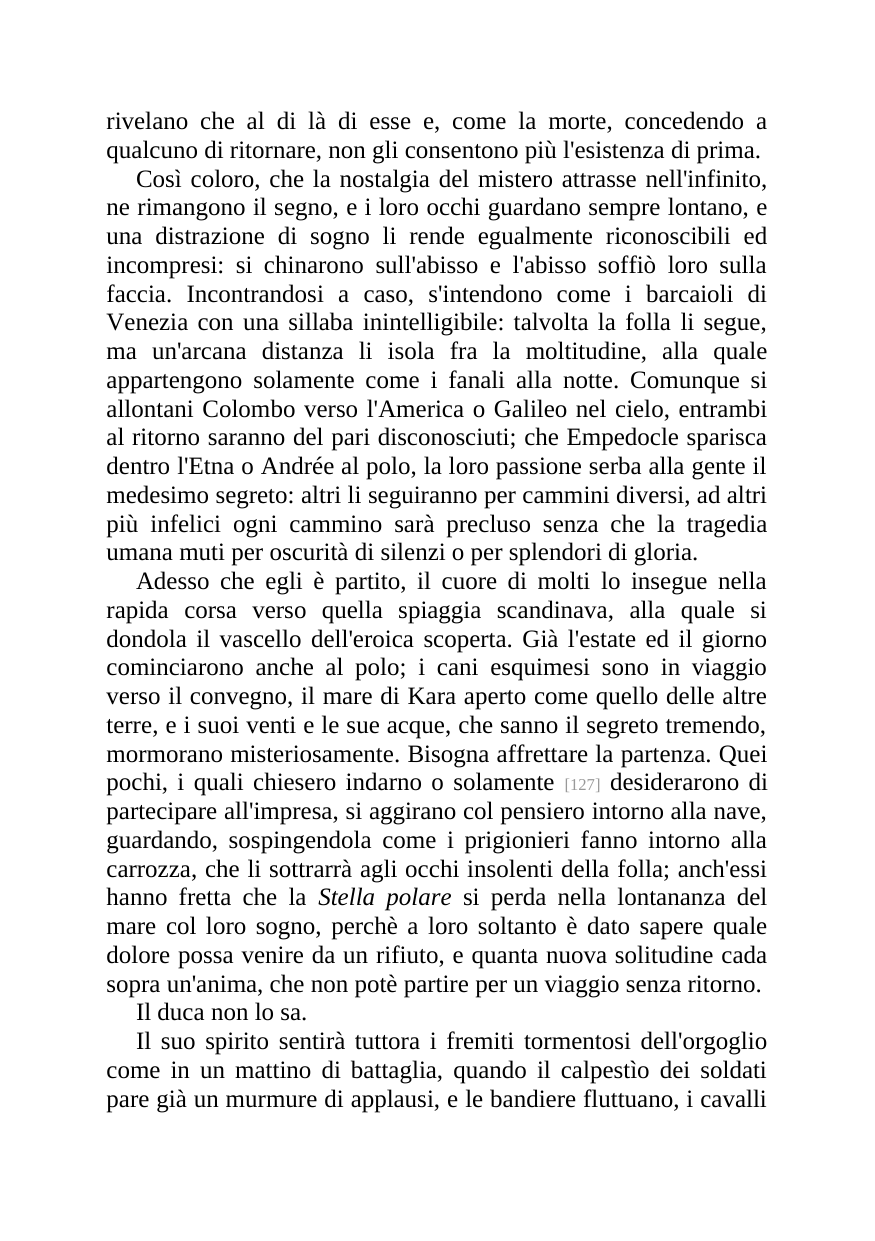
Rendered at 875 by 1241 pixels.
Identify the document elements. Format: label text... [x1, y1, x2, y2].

text Il suo spirito sentirà tuttora i fremiti tormentosi dell'orgoglio come in un mattino di battaglia, quando il calpestìo dei soldati pare già un murmure di applausi, e le bandiere fluttuano, i cavalli [106, 1026, 768, 1112]
text Adesso che egli è partito, il cuore di molti lo insegue nella rapida corsa verso quella spiaggia scandinava, alla quale si dondola il vascello dell'eroica scoperta. Già l'estate ed il giorno cominciarono anche al polo; i cani esquimesi sono in viaggio verso il convegno, il mare di Kara aperto come quello delle altre terre, e i suoi venti e le sue acque, che sanno il segreto tremendo, mormorano misteriosamente. Bisogna affrettare la partenza. Quei pochi, i quali chiesero indarno o solamente [127] desiderarono di partecipare all'impresa, si aggirano col pensiero intorno alla nave, guardando, sospingendola come i prigionieri fanno intorno alla carrozza, che li sottrarrà agli occhi insolenti della folla; anch'essi hanno fretta che la Stella polare si perda nella lontananza del mare col loro sogno, perchè a loro soltanto è dato sapere quale dolore possa venire da un rifiuto, e quanta nuova solitudine cada sopra un'anima, che non potè partire per un viaggio senza ritorno. [106, 566, 768, 997]
text rivelano che al di là di esse e, come la morte, concedendo a qualcuno di ritornare, non gli consentono più l'esistenza di prima. [106, 106, 768, 164]
text Il duca non lo sa. [106, 997, 768, 1026]
text Così coloro, che la nostalgia del mistero attrasse nell'infinito, ne rimangono il segno, e i loro occhi guardano sempre lontano, e una distrazione di sogno li rende egualmente riconoscibili ed incompresi: si chinarono sull'abisso e l'abisso soffiò loro sulla faccia. Incontrandosi a caso, s'intendono come i barcaioli di Venezia con una sillaba inintelligibile: talvolta la folla li segue, ma un'arcana distanza li isola fra la moltitudine, alla quale appartengono solamente come i fanali alla notte. Comunque si allontani Colombo verso l'America o Galileo nel cielo, entrambi al ritorno saranno del pari disconosciuti; che Empedocle sparisca dentro l'Etna o Andrée al polo, la loro passione serba alla gente il medesimo segreto: altri li seguiranno per cammini diversi, ad altri più infelici ogni cammino sarà precluso senza che la tragedia umana muti per oscurità di silenzi o per splendori di gloria. [106, 164, 768, 566]
